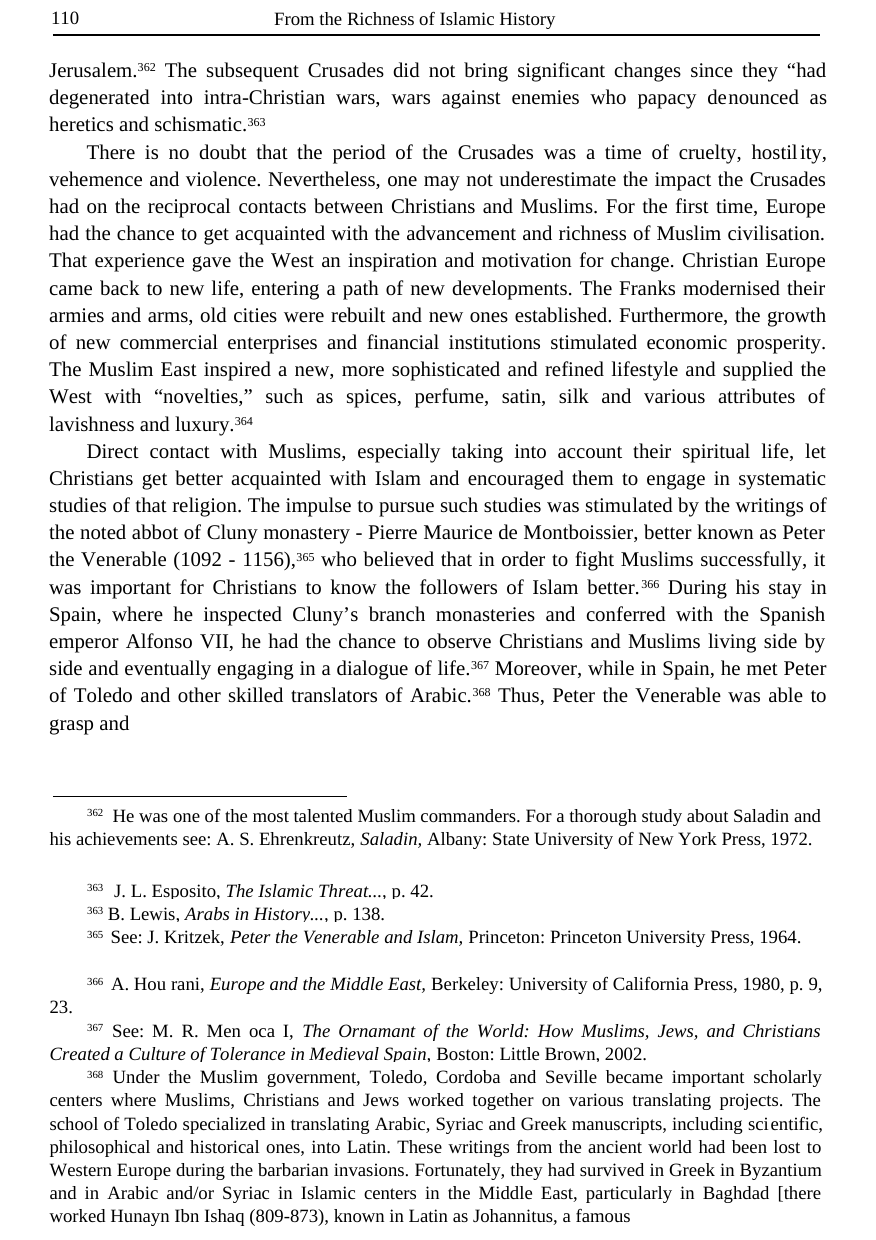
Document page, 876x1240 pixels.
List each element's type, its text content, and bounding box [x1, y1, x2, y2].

text 362 He was one of the most talented Muslim commanders. For a thorough study about Saladin and his achievements see: A. S. Ehrenkreutz, Saladin, Albany: State University of New York Press, 1972. [49, 804, 823, 849]
text From the Richness of Islamic History [274, 7, 597, 29]
text 367 See: M. R. Men oca I, The Ornamant of the World: How Muslims, Jews, and Christians Created a Culture of Tolerance in Medieval Spain, Boston: Little Brown, 2002. [49, 1019, 823, 1062]
text 366 A. Hou rani, Europe and the Middle East, Berkeley: University of California Press, 1980, p. 9, 23. [49, 973, 823, 1015]
text 110 [51, 7, 83, 28]
text 363 B. Lewis, Arabs in History..., p. 138. [49, 902, 823, 922]
text Direct contact with Muslims, especially taking into account their spiritual life, let Christians get better acquainted with Islam and encouraged them to engage in systematic studies of that religion. The impulse to pursue such studies was stimu­lated by the writings of the noted abbot of Cluny monastery - Pierre Maurice de Montboissier, better known as Peter the Venerable (1092 - 1156),365 who believed that in order to fight Muslims successfully, it was important for Christians to know the followers of Islam better.366 During his stay in Spain, where he inspected Cluny’s branch monasteries and conferred with the Spanish emperor Alfonso VII, he had the chance to observe Christians and Muslims living side by side and eventually engag­ing in a dialogue of life.367 Moreover, while in Spain, he met Peter of Toledo and other skilled translators of Arabic.368 Thus, Peter the Venerable was able to grasp and [49, 439, 827, 734]
text There is no doubt that the period of the Crusades was a time of cruelty, hostil­ity, vehemence and violence. Nevertheless, one may not underestimate the impact the Crusades had on the reciprocal contacts between Christians and Muslims. For the first time, Europe had the chance to get acquainted with the advancement and richness of Muslim civilisation. That experience gave the West an inspiration and motivation for change. Christian Europe came back to new life, entering a path of new developments. The Franks modernised their armies and arms, old cities were rebuilt and new ones established. Furthermore, the growth of new commercial en­terprises and financial institutions stimulated economic prosperity. The Muslim East inspired a new, more sophisticated and refined lifestyle and supplied the West with “novelties,” such as spices, perfume, satin, silk and various attributes of lavishness and luxury.364 [49, 139, 827, 436]
text 365 See: J. Kritzek, Peter the Venerable and Islam, Princeton: Princeton University Press, 1964. [49, 926, 823, 948]
text 363 J. L. Esposito, The Islamic Threat..., p. 42. [49, 879, 823, 898]
text 368 Under the Muslim government, Toledo, Cordoba and Seville became important scholarly centers where Muslims, Christians and Jews worked together on various translating projects. The school of Toledo specialized in translating Arabic, Syriac and Greek manuscripts, including sci­entific, philosophical and historical ones, into Latin. These writings from the ancient world had been lost to Western Europe during the barbarian invasions. Fortunately, they had survived in Greek in Byzantium and in Arabic and/or Syriac in Islamic centers in the Middle East, particularly in Baghdad [there worked Hunayn Ibn Ishaq (809-873), known in Latin as Johannitus, a famous [49, 1066, 823, 1227]
text Jerusalem.362 The subsequent Crusades did not bring significant changes since they “had degenerated into intra-Christian wars, wars against enemies who papacy de­nounced as heretics and schismatic.363 [49, 58, 827, 136]
